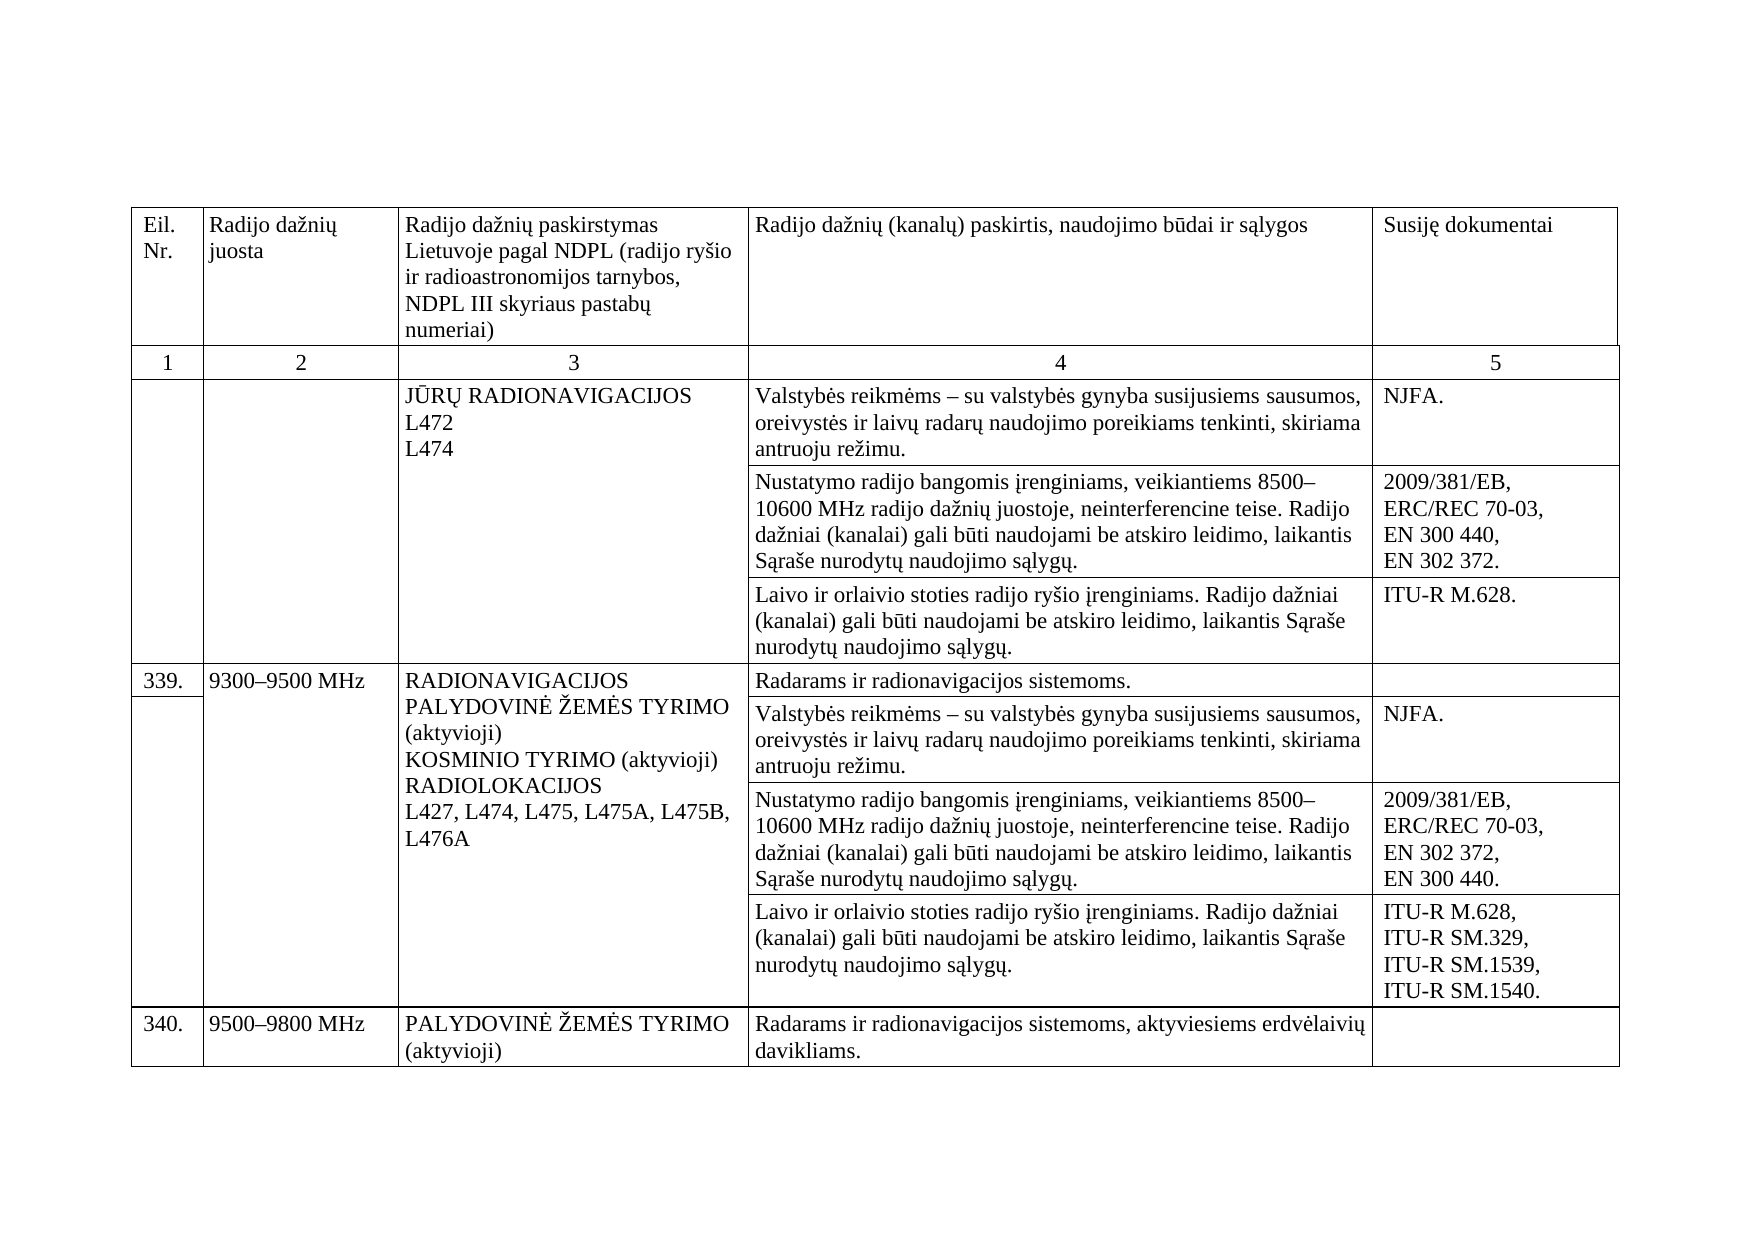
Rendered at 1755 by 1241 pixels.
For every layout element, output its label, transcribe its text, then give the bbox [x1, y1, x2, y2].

table_cell Laivo ir orlaivio stoties radijo ryšio įrenginiams. Radijo dažniai (kanalai) gali būti naudojami be atskiro leidimo, laikantis Sąraše nurodytų naudojimo sąlygų. [749, 578, 1372, 663]
table_cell PALYDOVINĖ ŽEMĖS TYRIMO (aktyvioji) [399, 1008, 748, 1066]
table_cell 5 [1373, 346, 1619, 378]
table_cell [1373, 664, 1619, 696]
table_header Radijo dažnių paskirstymas Lietuvoje pagal NDPL (radijo ryšio ir radioastronomijos tarnybos, NDPL III skyriaus pastabų numeriai) [399, 208, 748, 345]
table_cell [1373, 1008, 1619, 1066]
table_cell 3 [399, 346, 748, 378]
table_cell Valstybės reikmėms – su valstybės gynyba susijusiems sausumos, oreivystės ir laivų radarų naudojimo poreikiams tenkinti, skiriama antruoju režimu. [749, 380, 1372, 464]
table_header Eil. Nr. [132, 208, 203, 345]
table_cell Radarams ir radionavigacijos sistemoms, aktyviesiems erdvėlaivių davikliams. [749, 1008, 1372, 1066]
table_cell Nustatymo radijo bangomis įrenginiams, veikiantiems 8500– 10600 MHz radijo dažnių juostoje, neinterferencine teise. Radijo dažniai (kanalai) gali būti naudojami be atskiro leidimo, laikantis Sąraše nurodytų naudojimo sąlygų. [749, 466, 1372, 577]
table_cell 4 [749, 346, 1372, 378]
table_cell 339. [132, 664, 203, 696]
table_header Radijo dažnių juosta [204, 208, 398, 345]
table_cell 2009/381/EB, ERC/REC 70-03, EN 302 372, EN 300 440. [1373, 783, 1619, 894]
table_header Susiję dokumentai [1373, 208, 1617, 345]
table_cell Nustatymo radijo bangomis įrenginiams, veikiantiems 8500– 10600 MHz radijo dažnių juostoje, neinterferencine teise. Radijo dažniai (kanalai) gali būti naudojami be atskiro leidimo, laikantis Sąraše nurodytų naudojimo sąlygų. [749, 783, 1372, 894]
table_cell ITU-R M.628. [1373, 578, 1619, 663]
table_cell RADIONAVIGACIJOS PALYDOVINĖ ŽEMĖS TYRIMO (aktyvioji) KOSMINIO TYRIMO (aktyvioji) RADIOLOKACIJOS L427, L474, L475, L475A, L475B, L476A [399, 664, 748, 1006]
table_cell 1 [132, 346, 203, 378]
table_cell NJFA. [1373, 380, 1619, 464]
table_cell 2 [204, 346, 398, 378]
table_cell [132, 380, 203, 663]
table_cell 2009/381/EB, ERC/REC 70-03, EN 300 440, EN 302 372. [1373, 466, 1619, 577]
table_header Radijo dažnių (kanalų) paskirtis, naudojimo būdai ir sąlygos [749, 208, 1372, 345]
table_cell 9300–9500 MHz [204, 664, 398, 1006]
table_cell 340. [132, 1008, 203, 1066]
table_cell ITU-R M.628, ITU-R SM.329, ITU-R SM.1539, ITU-R SM.1540. [1373, 895, 1619, 1006]
table_cell Radarams ir radionavigacijos sistemoms. [749, 664, 1372, 696]
table_cell Valstybės reikmėms – su valstybės gynyba susijusiems sausumos, oreivystės ir laivų radarų naudojimo poreikiams tenkinti, skiriama antruoju režimu. [749, 697, 1372, 782]
table_cell [204, 380, 398, 663]
table_cell Laivo ir orlaivio stoties radijo ryšio įrenginiams. Radijo dažniai (kanalai) gali būti naudojami be atskiro leidimo, laikantis Sąraše nurodytų naudojimo sąlygų. [749, 895, 1372, 1006]
table_cell [132, 697, 203, 1006]
table_cell JŪRŲ RADIONAVIGACIJOS L472 L474 [399, 380, 748, 663]
table_cell 9500–9800 MHz [204, 1008, 398, 1066]
table_cell NJFA. [1373, 697, 1619, 782]
